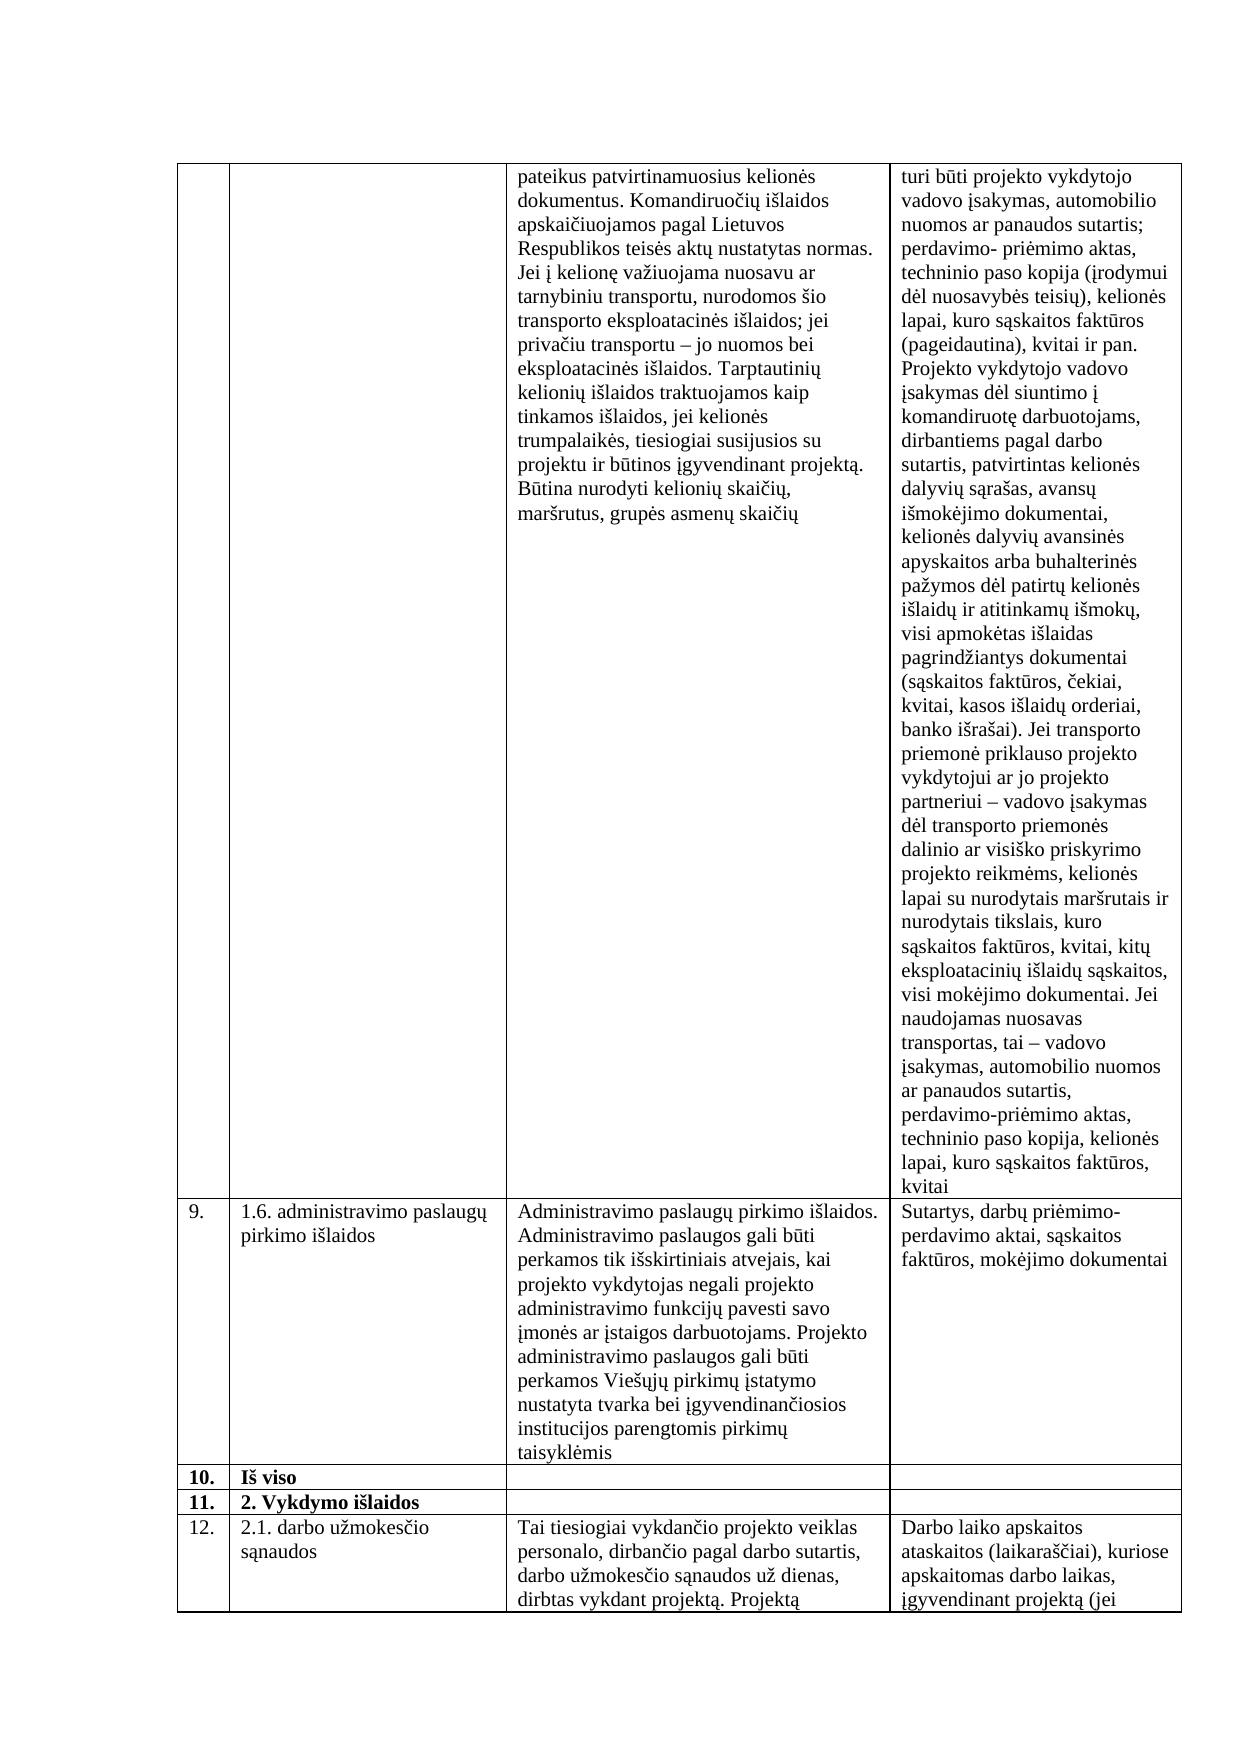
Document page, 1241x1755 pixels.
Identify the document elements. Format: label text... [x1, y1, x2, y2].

table_cell 2. Vykdymo išlaidos [230, 1490, 506, 1514]
table_cell Tai tiesiogiai vykdančio projekto veiklas personalo, dirbančio pagal darbo sutartis, darbo užmokesčio sąnaudos už dienas, dirbtas vykdant projektą. Projektą [507, 1515, 889, 1611]
table_cell [507, 1490, 889, 1514]
table_cell [178, 164, 229, 1198]
table_cell [891, 1490, 1181, 1514]
table_cell 2.1. darbo užmokesčio sąnaudos [230, 1515, 506, 1611]
table_cell [230, 164, 506, 1198]
table_cell pateikus patvirtinamuosius kelionės dokumentus. Komandiruočių išlaidos apskaičiuojamos pagal Lietuvos Respublikos teisės aktų nustatytas normas. Jei į kelionę važiuojama nuosavu ar tarnybiniu transportu, nurodomos šio transporto eksploatacinės išlaidos; jei privačiu transportu – jo nuomos bei eksploatacinės išlaidos. Tarptautinių kelionių išlaidos traktuojamos kaip tinkamos išlaidos, jei kelionės trumpalaikės, tiesiogiai susijusios su projektu ir būtinos įgyvendinant projektą. Būtina nurodyti kelionių skaičių, maršrutus, grupės asmenų skaičių [507, 164, 889, 1198]
table_cell Sutartys, darbų priėmimo-perdavimo aktai, sąskaitos faktūros, mokėjimo dokumentai [891, 1199, 1181, 1464]
table_cell Darbo laiko apskaitos ataskaitos (laikaraščiai), kuriose apskaitomas darbo laikas, įgyvendinant projektą (jei [891, 1515, 1181, 1611]
table_cell turi būti projekto vykdytojo vadovo įsakymas, automobilio nuomos ar panaudos sutartis; perdavimo- priėmimo aktas, techninio paso kopija (įrodymui dėl nuosavybės teisių), kelionės lapai, kuro sąskaitos faktūros (pageidautina), kvitai ir pan. Projekto vykdytojo vadovo įsakymas dėl siuntimo į komandiruotę darbuotojams, dirbantiems pagal darbo sutartis, patvirtintas kelionės dalyvių sąrašas, avansų išmokėjimo dokumentai, kelionės dalyvių avansinės apyskaitos arba buhalterinės pažymos dėl patirtų kelionės išlaidų ir atitinkamų išmokų, visi apmokėtas išlaidas pagrindžiantys dokumentai (sąskaitos faktūros, čekiai, kvitai, kasos išlaidų orderiai, banko išrašai). Jei transporto priemonė priklauso projekto vykdytojui ar jo projekto partneriui – vadovo įsakymas dėl transporto priemonės dalinio ar visiško priskyrimo projekto reikmėms, kelionės lapai su nurodytais maršrutais ir nurodytais tikslais, kuro sąskaitos faktūros, kvitai, kitų eksploatacinių išlaidų sąskaitos, visi mokėjimo dokumentai. Jei naudojamas nuosavas transportas, tai – vadovo įsakymas, automobilio nuomos ar panaudos sutartis, perdavimo-priėmimo aktas, techninio paso kopija, kelionės lapai, kuro sąskaitos faktūros, kvitai [891, 164, 1181, 1198]
table_cell 10. [178, 1465, 229, 1489]
table_cell 1.6. administravimo paslaugų pirkimo išlaidos [230, 1199, 506, 1464]
table_cell [891, 1465, 1181, 1489]
table_cell Administravimo paslaugų pirkimo išlaidos. Administravimo paslaugos gali būti perkamos tik išskirtiniais atvejais, kai projekto vykdytojas negali projekto administravimo funkcijų pavesti savo įmonės ar įstaigos darbuotojams. Projekto administravimo paslaugos gali būti perkamos Viešųjų pirkimų įstatymo nustatyta tvarka bei įgyvendinančiosios institucijos parengtomis pirkimų taisyklėmis [507, 1199, 889, 1464]
table_cell [507, 1465, 889, 1489]
table_cell 12. [178, 1515, 229, 1611]
table_cell 9. [178, 1199, 229, 1464]
table_cell Iš viso [230, 1465, 506, 1489]
table_cell 11. [178, 1490, 229, 1514]
